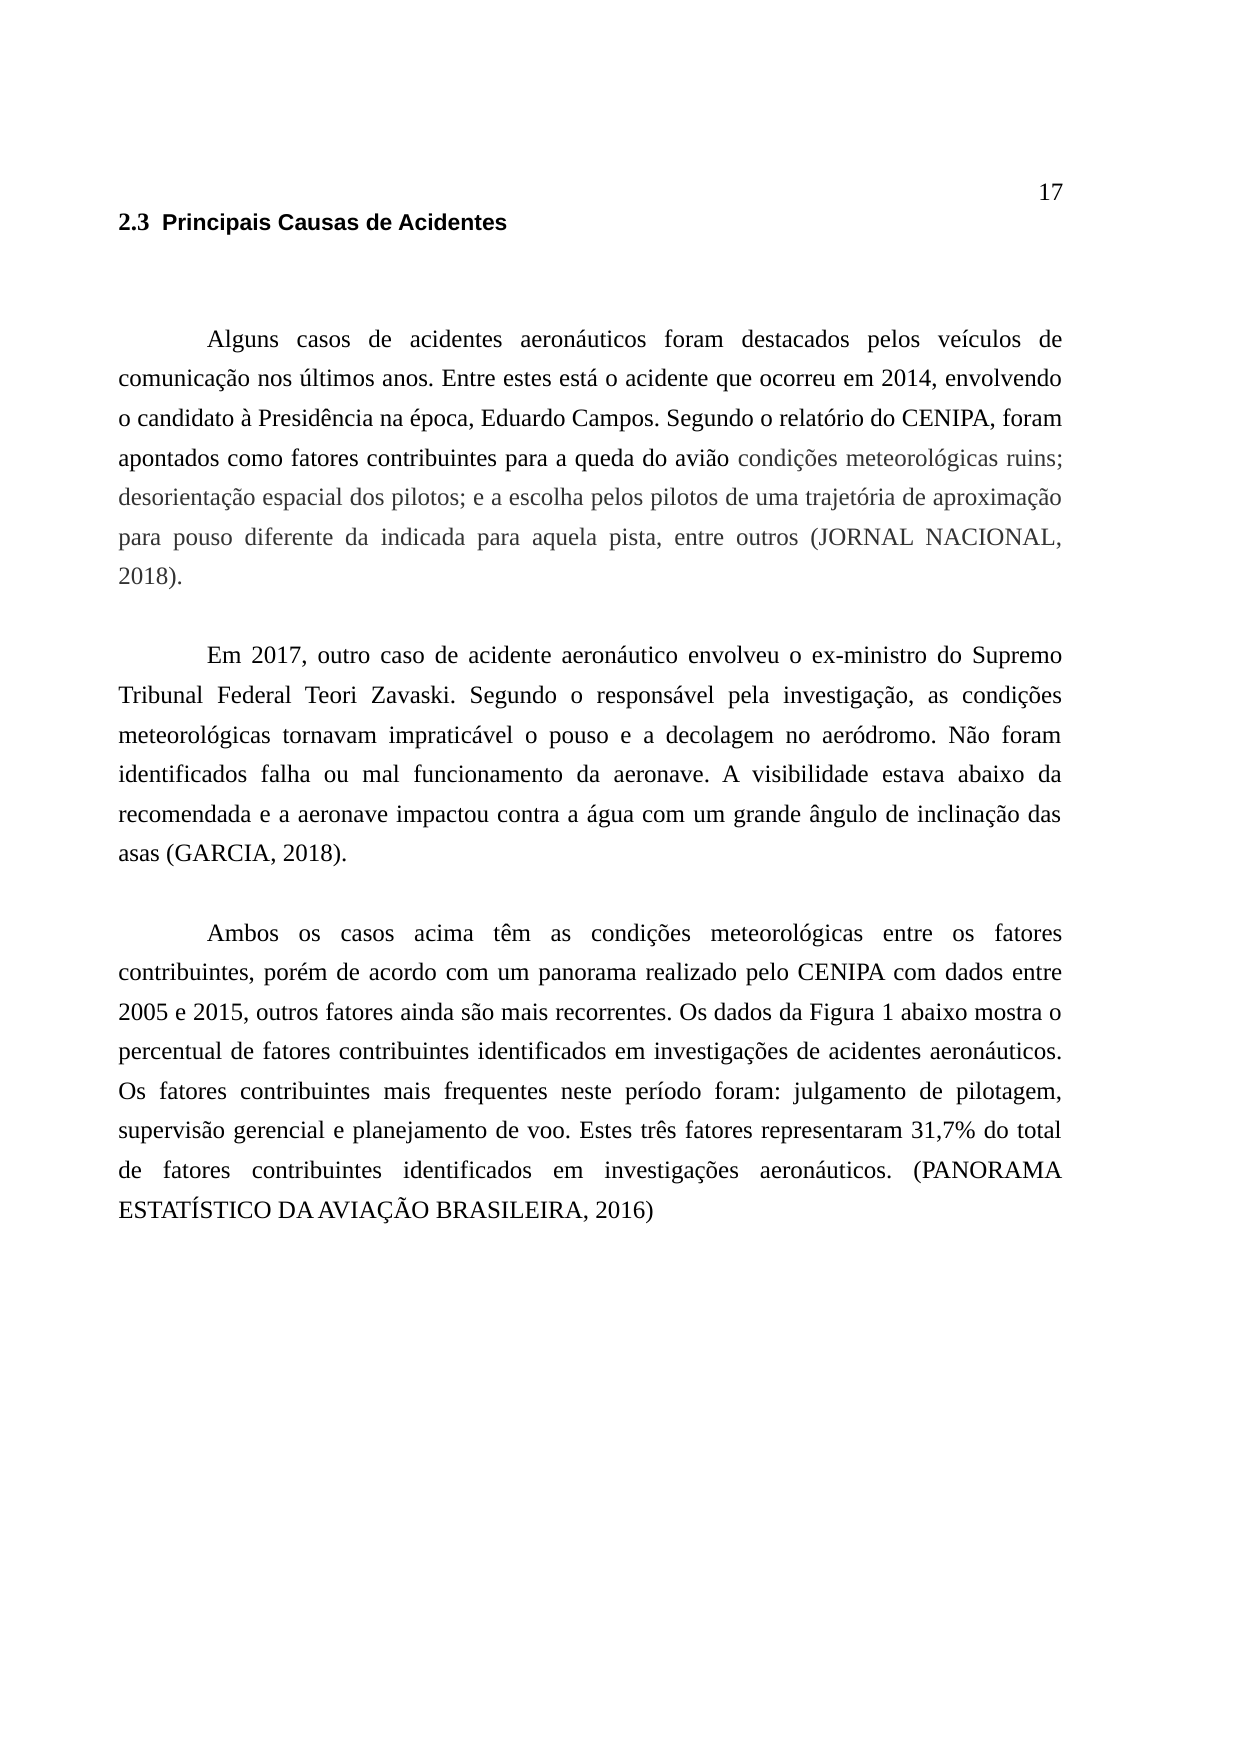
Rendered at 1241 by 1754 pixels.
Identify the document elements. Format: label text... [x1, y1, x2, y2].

text Alguns casos de acidentes aeronáuticos foram destacados pelos veículos de comunicação nos últimos anos. Entre estes está o acidente que ocorreu em 2014, envolvendo o candidato à Presidência na época, Eduardo Campos. Segundo o relatório do CENIPA, foram apontados como fatores contribuintes para a queda do avião condições meteorológicas ruins; desorientação espacial dos pilotos; e a escolha pelos pilotos de uma trajetória de aproximação para pouso diferente da indicada para aquela pista, entre outros (JORNAL NACIONAL, 2018). [118, 324, 1063, 590]
subtitle Principais Causas de Acidentes [118, 207, 1063, 235]
text Em 2017, outro caso de acidente aeronáutico envolveu o ex-ministro do Supremo Tribunal Federal Teori Zavaski. Segundo o responsável pela investigação, as condições meteorológicas tornavam impraticável o pouso e a decolagem no aeródromo. Não foram identificados falha ou mal funcionamento da aeronave. A visibilidade estava abaixo da recomendada e a aeronave impactou contra a água com um grande ângulo de inclinação das asas (GARCIA, 2018). [118, 641, 1063, 867]
text Ambos os casos acima têm as condições meteorológicas entre os fatores contribuintes, porém de acordo com um panorama realizado pelo CENIPA com dados entre 2005 e 2015, outros fatores ainda são mais recorrentes. Os dados da Figura 1 abaixo mostra o percentual de fatores contribuintes identificados em investigações de acidentes aeronáuticos. Os fatores contribuintes mais frequentes neste período foram: julgamento de pilotagem, supervisão gerencial e planejamento de voo. Estes três fatores representaram 31,7% do total de fatores contribuintes identificados em investigações aeronáuticos. (PANORAMA ESTATÍSTICO DA AVIAÇÃO BRASILEIRA, 2016) [118, 918, 1063, 1223]
